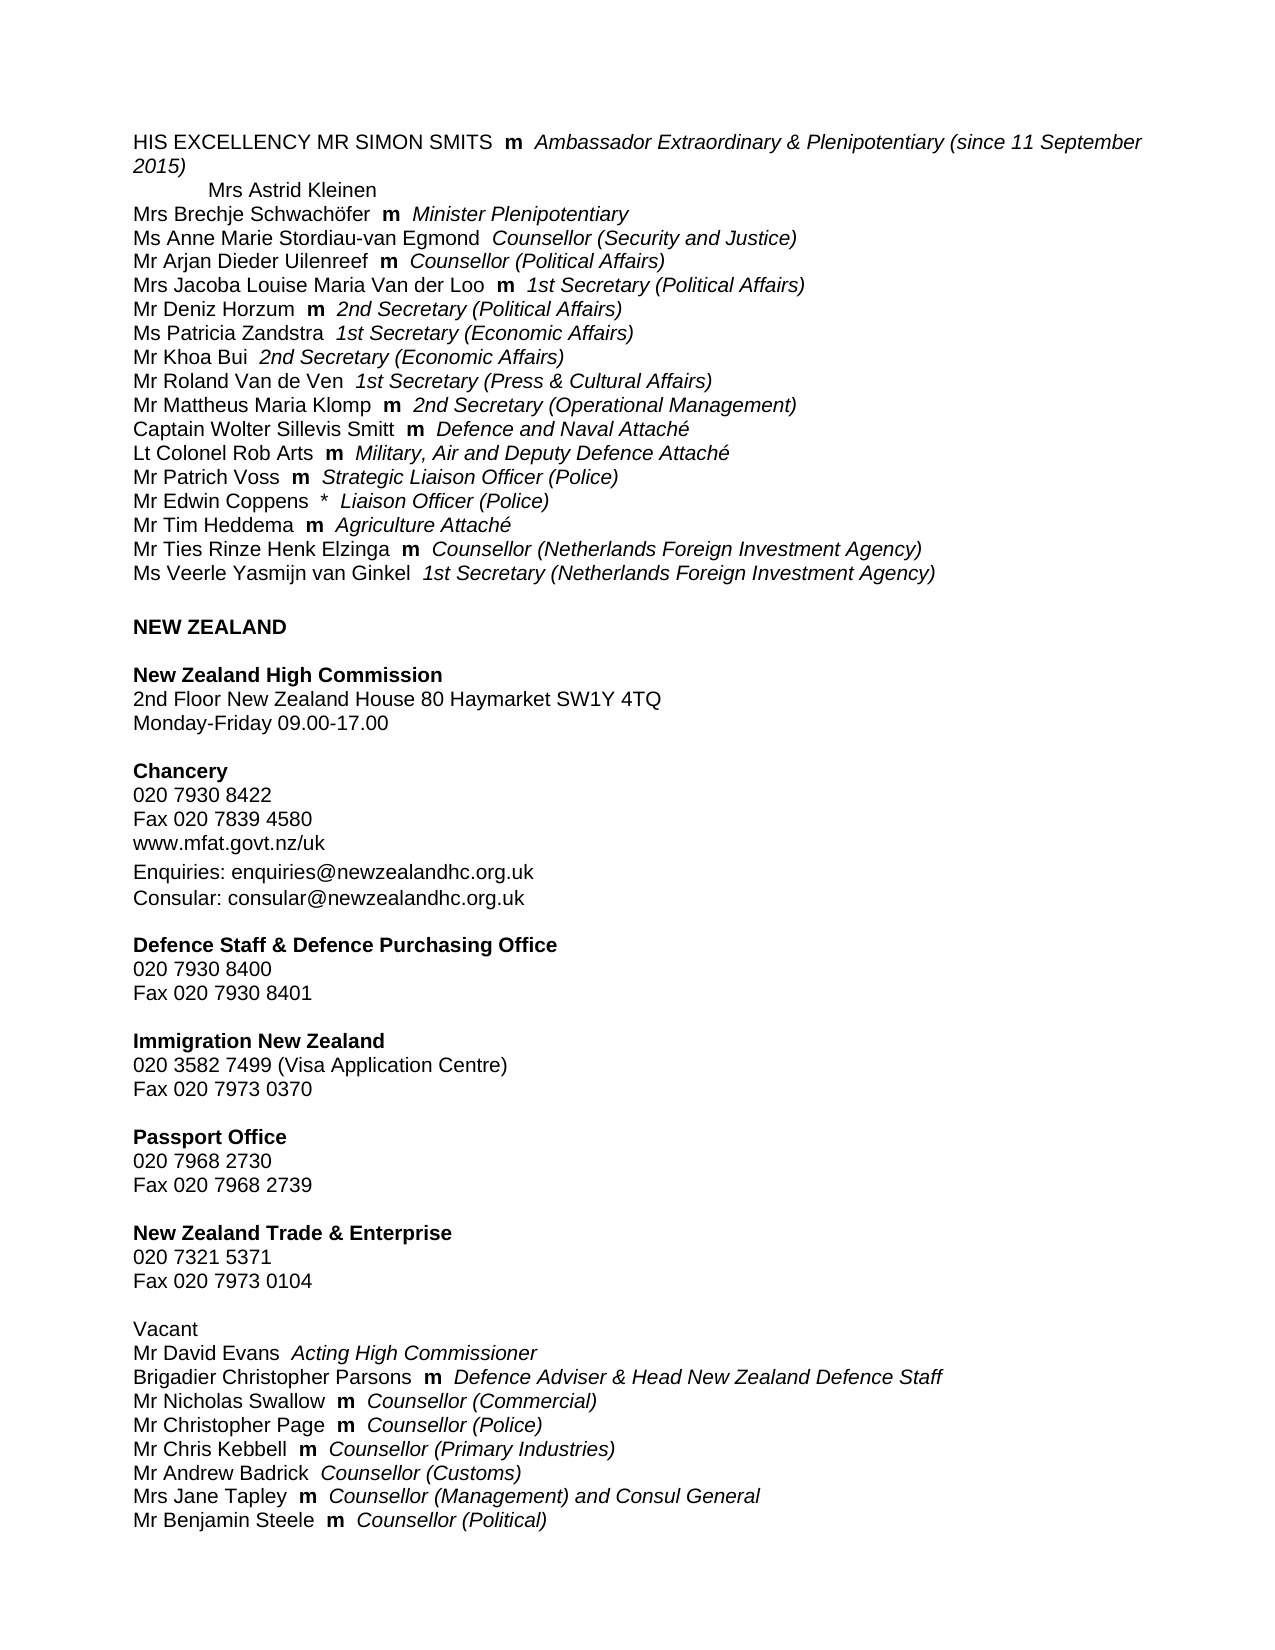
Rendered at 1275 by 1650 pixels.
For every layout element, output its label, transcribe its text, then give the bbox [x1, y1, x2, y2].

text Fax 020 7839 4580 [133, 807, 1181, 831]
text Mr Andrew Badrick Counsellor (Customs) [133, 1460, 1181, 1484]
text Fax 020 7973 0104 [133, 1269, 1181, 1293]
text Mrs Astrid Kleinen [133, 177, 1181, 201]
text Fax 020 7930 8401 [133, 981, 1181, 1005]
text Mr Khoa Bui 2nd Secretary (Economic Affairs) [133, 345, 1181, 369]
text Vacant [133, 1317, 1181, 1341]
text Fax 020 7973 0370 [133, 1077, 1181, 1101]
text Ms Anne Marie Stordiau-van Egmond Counsellor (Security and Justice) [133, 225, 1181, 249]
text 020 3582 7499 (Visa Application Centre) [133, 1053, 1181, 1077]
text Mr Roland Van de Ven 1st Secretary (Press & Cultural Affairs) [133, 369, 1181, 393]
text 020 7968 2730 [133, 1149, 1181, 1173]
text Mr Chris Kebbell m Counsellor (Primary Industries) [133, 1436, 1181, 1460]
text Brigadier Christopher Parsons m Defence Adviser & Head New Zealand Defence Staff [133, 1364, 1181, 1388]
text Fax 020 7968 2739 [133, 1173, 1181, 1197]
text 2nd Floor New Zealand House 80 Haymarket SW1Y 4TQ [133, 687, 1181, 711]
text Passport Office [133, 1125, 1181, 1149]
text Enquiries: enquiries@newzealandhc.org.uk [133, 855, 1181, 885]
text www.mfat.govt.nz/uk [133, 831, 1181, 855]
text Captain Wolter Sillevis Smitt m Defence and Naval Attaché [133, 417, 1181, 441]
text New Zealand Trade & Enterprise [133, 1221, 1181, 1245]
text Mr Benjamin Steele m Counsellor (Political) [133, 1508, 1181, 1532]
text Mr Christopher Page m Counsellor (Police) [133, 1412, 1181, 1436]
text Mr Arjan Dieder Uilenreef m Counsellor (Political Affairs) [133, 249, 1181, 273]
text Ms Patricia Zandstra 1st Secretary (Economic Affairs) [133, 321, 1181, 345]
text Monday-Friday 09.00-17.00 [133, 711, 1181, 735]
text Chancery [133, 759, 1181, 783]
text Mrs Jane Tapley m Counsellor (Management) and Consul General [133, 1484, 1181, 1508]
text Mr David Evans Acting High Commissioner [133, 1341, 1181, 1364]
text Mr Tim Heddema m Agriculture Attaché [133, 513, 1181, 537]
text Mr Nicholas Swallow m Counsellor (Commercial) [133, 1388, 1181, 1412]
text Mr Deniz Horzum m 2nd Secretary (Political Affairs) [133, 297, 1181, 321]
text HIS EXCELLENCY MR SIMON SMITS m Ambassador Extraordinary & Plenipotentiary (since 11 September 2015) [133, 129, 1181, 177]
text 020 7930 8422 [133, 783, 1181, 807]
text Defence Staff & Defence Purchasing Office [133, 933, 1181, 957]
text 020 7321 5371 [133, 1245, 1181, 1269]
text 020 7930 8400 [133, 957, 1181, 981]
text Mrs Brechje Schwachöfer m Minister Plenipotentiary [133, 201, 1181, 225]
text Immigration New Zealand [133, 1029, 1181, 1053]
text Mr Mattheus Maria Klomp m 2nd Secretary (Operational Management) [133, 393, 1181, 417]
text Mr Patrich Voss m Strategic Liaison Officer (Police) [133, 465, 1181, 489]
text Ms Veerle Yasmijn van Ginkel 1st Secretary (Netherlands Foreign Investment Agency) [133, 561, 1181, 585]
text Mrs Jacoba Louise Maria Van der Loo m 1st Secretary (Political Affairs) [133, 273, 1181, 297]
text NEW ZEALAND [133, 615, 1181, 639]
text Consular: consular@newzealandhc.org.uk [133, 885, 1181, 909]
text Mr Edwin Coppens * Liaison Officer (Police) [133, 489, 1181, 513]
text New Zealand High Commission [133, 663, 1181, 687]
text Mr Ties Rinze Henk Elzinga m Counsellor (Netherlands Foreign Investment Agency) [133, 537, 1181, 561]
text Lt Colonel Rob Arts m Military, Air and Deputy Defence Attaché [133, 441, 1181, 465]
